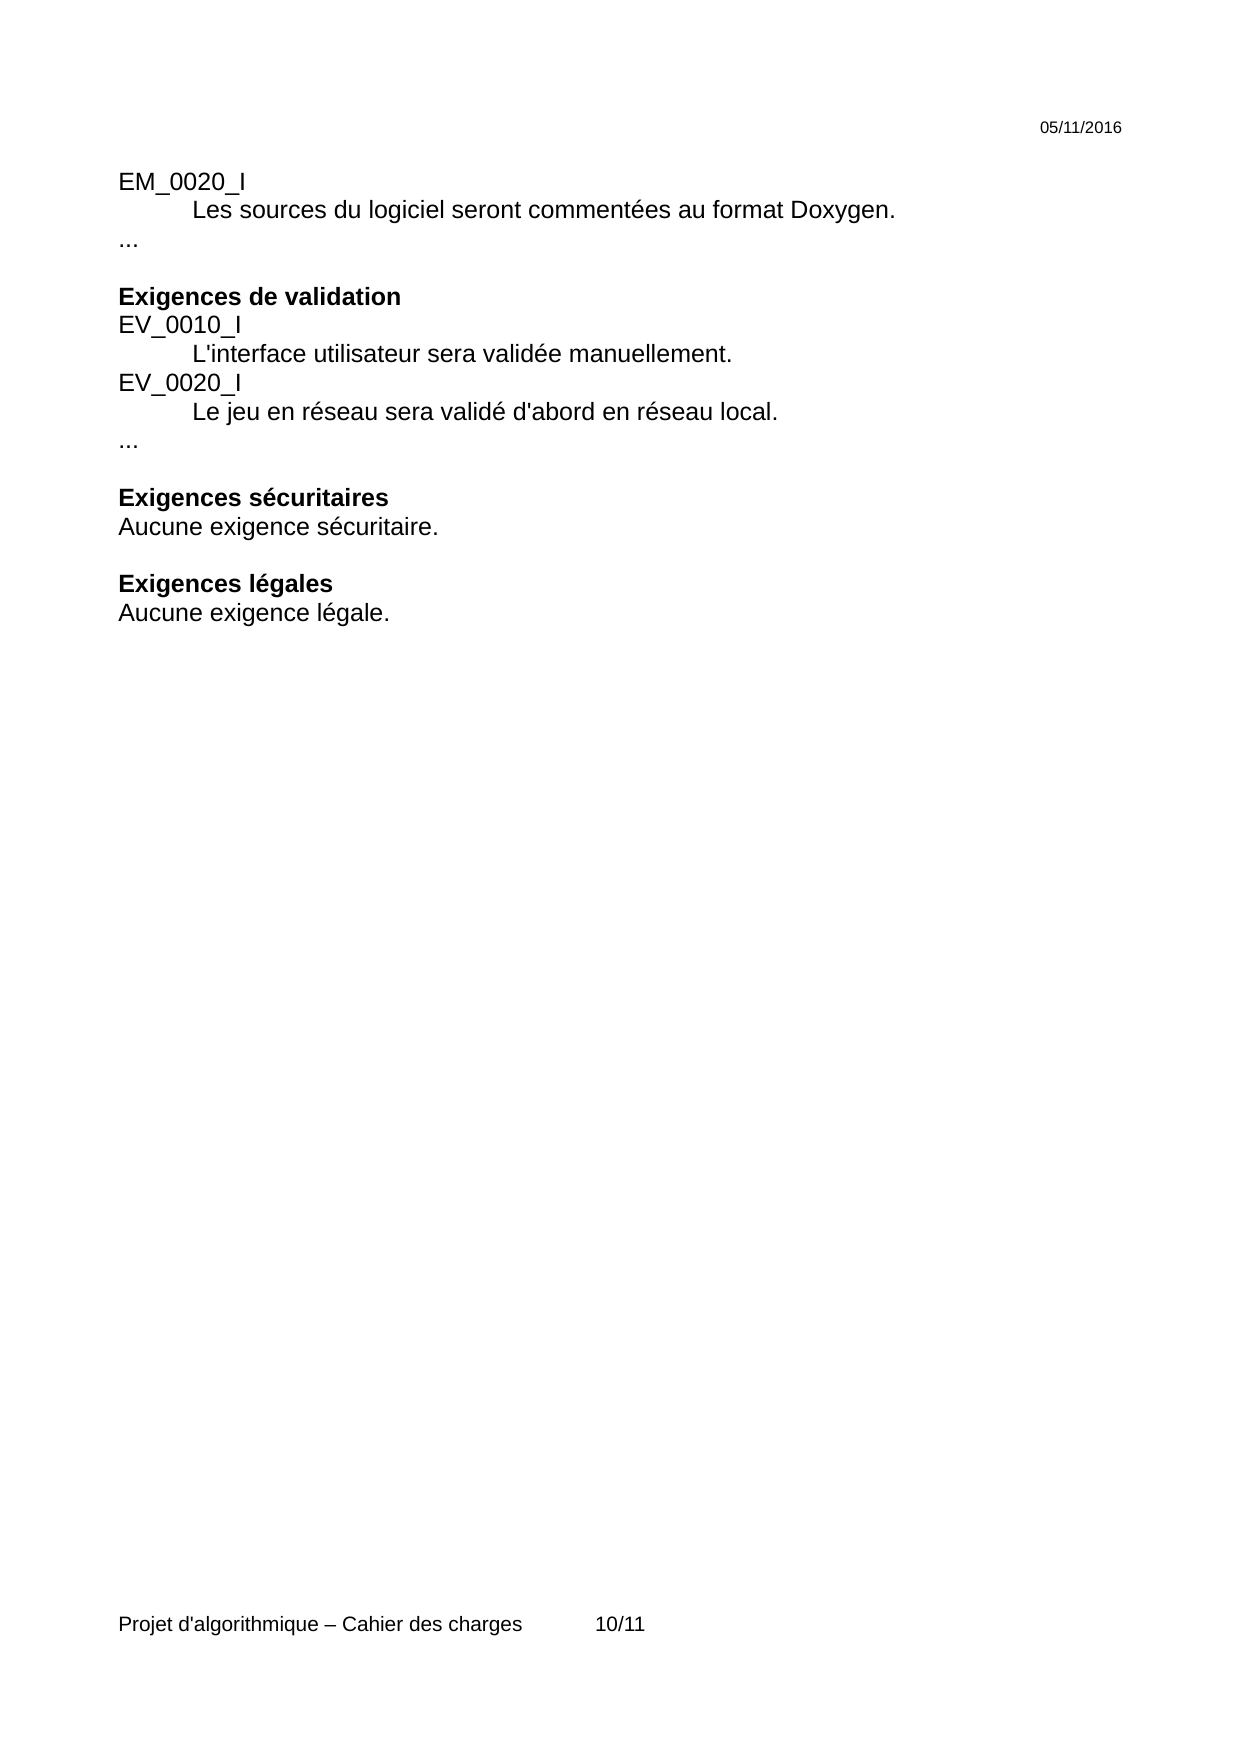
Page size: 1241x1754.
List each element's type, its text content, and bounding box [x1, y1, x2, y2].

text Aucune exigence légale. [118, 598, 1122, 627]
text EM_0020_I [118, 167, 1122, 196]
text Le jeu en réseau sera validé d'abord en réseau local. [118, 397, 1122, 426]
text EV_0020_I [118, 368, 1122, 397]
text L'interface utilisateur sera validée manuellement. [118, 339, 1122, 368]
text Exigences sécuritaires [118, 483, 1122, 512]
text Les sources du logiciel seront commentées au format Doxygen. [118, 196, 1122, 224]
text Exigences légales [118, 569, 1122, 598]
text Aucune exigence sécuritaire. [118, 512, 1122, 541]
text EV_0010_I [118, 311, 1122, 339]
text ... [118, 426, 1122, 454]
text ... [118, 224, 1122, 253]
text Exigences de validation [118, 282, 1122, 311]
